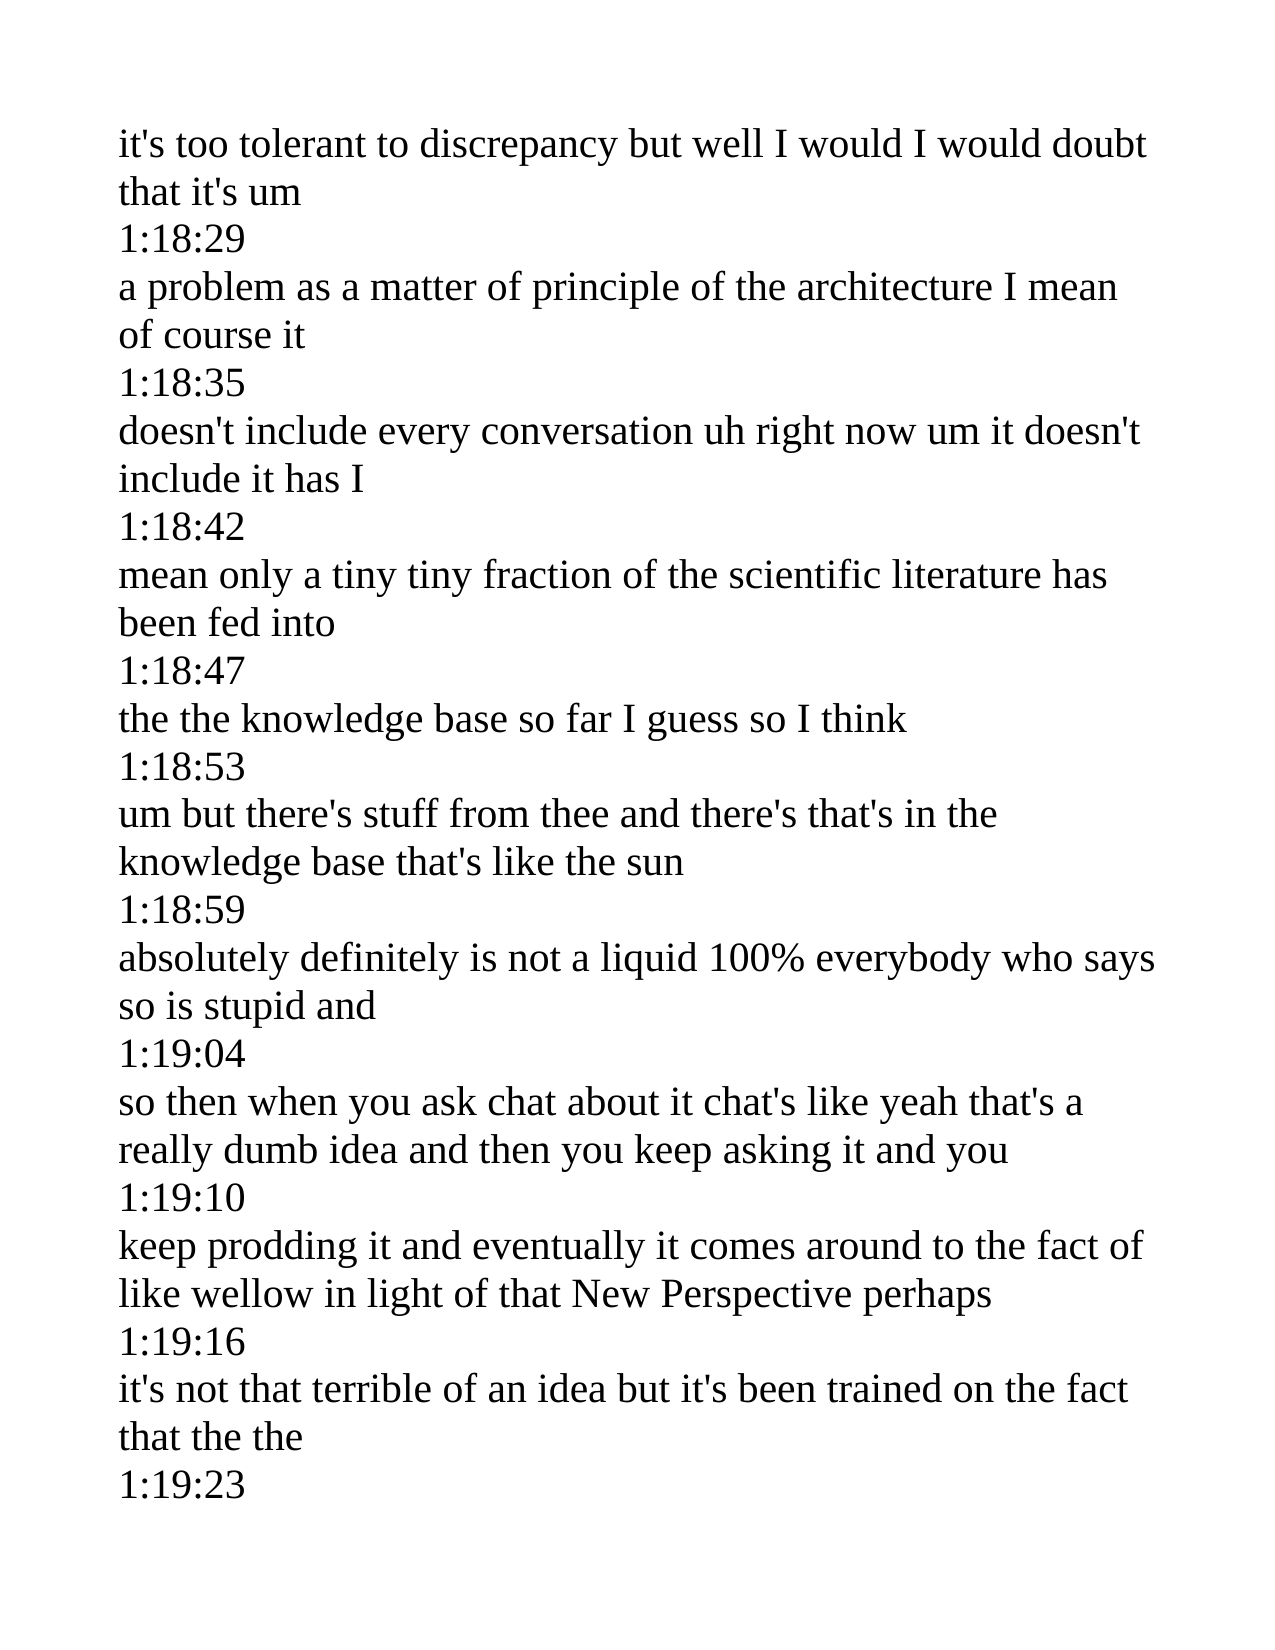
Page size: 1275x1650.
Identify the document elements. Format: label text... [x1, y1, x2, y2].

text 1:18:29 [118, 214, 1157, 262]
text 1:19:10 [118, 1172, 1157, 1220]
text keep prodding it and eventually it comes around to the fact of like wellow in light of that New Perspective perhaps [118, 1220, 1157, 1316]
text a problem as a matter of principle of the architecture I mean of course it [118, 262, 1157, 358]
text absolutely definitely is not a liquid 100% everybody who says so is stupid and [118, 933, 1157, 1028]
text mean only a tiny tiny fraction of the scientific literature has been fed into [118, 549, 1157, 645]
text 1:18:59 [118, 885, 1157, 933]
text 1:19:23 [118, 1460, 1157, 1508]
text so then when you ask chat about it chat's like yeah that's a really dumb idea and then you keep asking it and you [118, 1076, 1157, 1172]
text 1:18:42 [118, 501, 1157, 549]
text 1:19:04 [118, 1028, 1157, 1076]
text doesn't include every conversation uh right now um it doesn't include it has I [118, 406, 1157, 501]
text 1:19:16 [118, 1316, 1157, 1364]
text 1:18:35 [118, 358, 1157, 406]
text 1:18:47 [118, 645, 1157, 693]
text um but there's stuff from thee and there's that's in the knowledge base that's like the sun [118, 789, 1157, 885]
text it's too tolerant to discrepancy but well I would I would doubt that it's um [118, 118, 1157, 214]
text the the knowledge base so far I guess so I think [118, 693, 1157, 741]
text it's not that terrible of an idea but it's been trained on the fact that the the [118, 1364, 1157, 1460]
text 1:18:53 [118, 741, 1157, 789]
